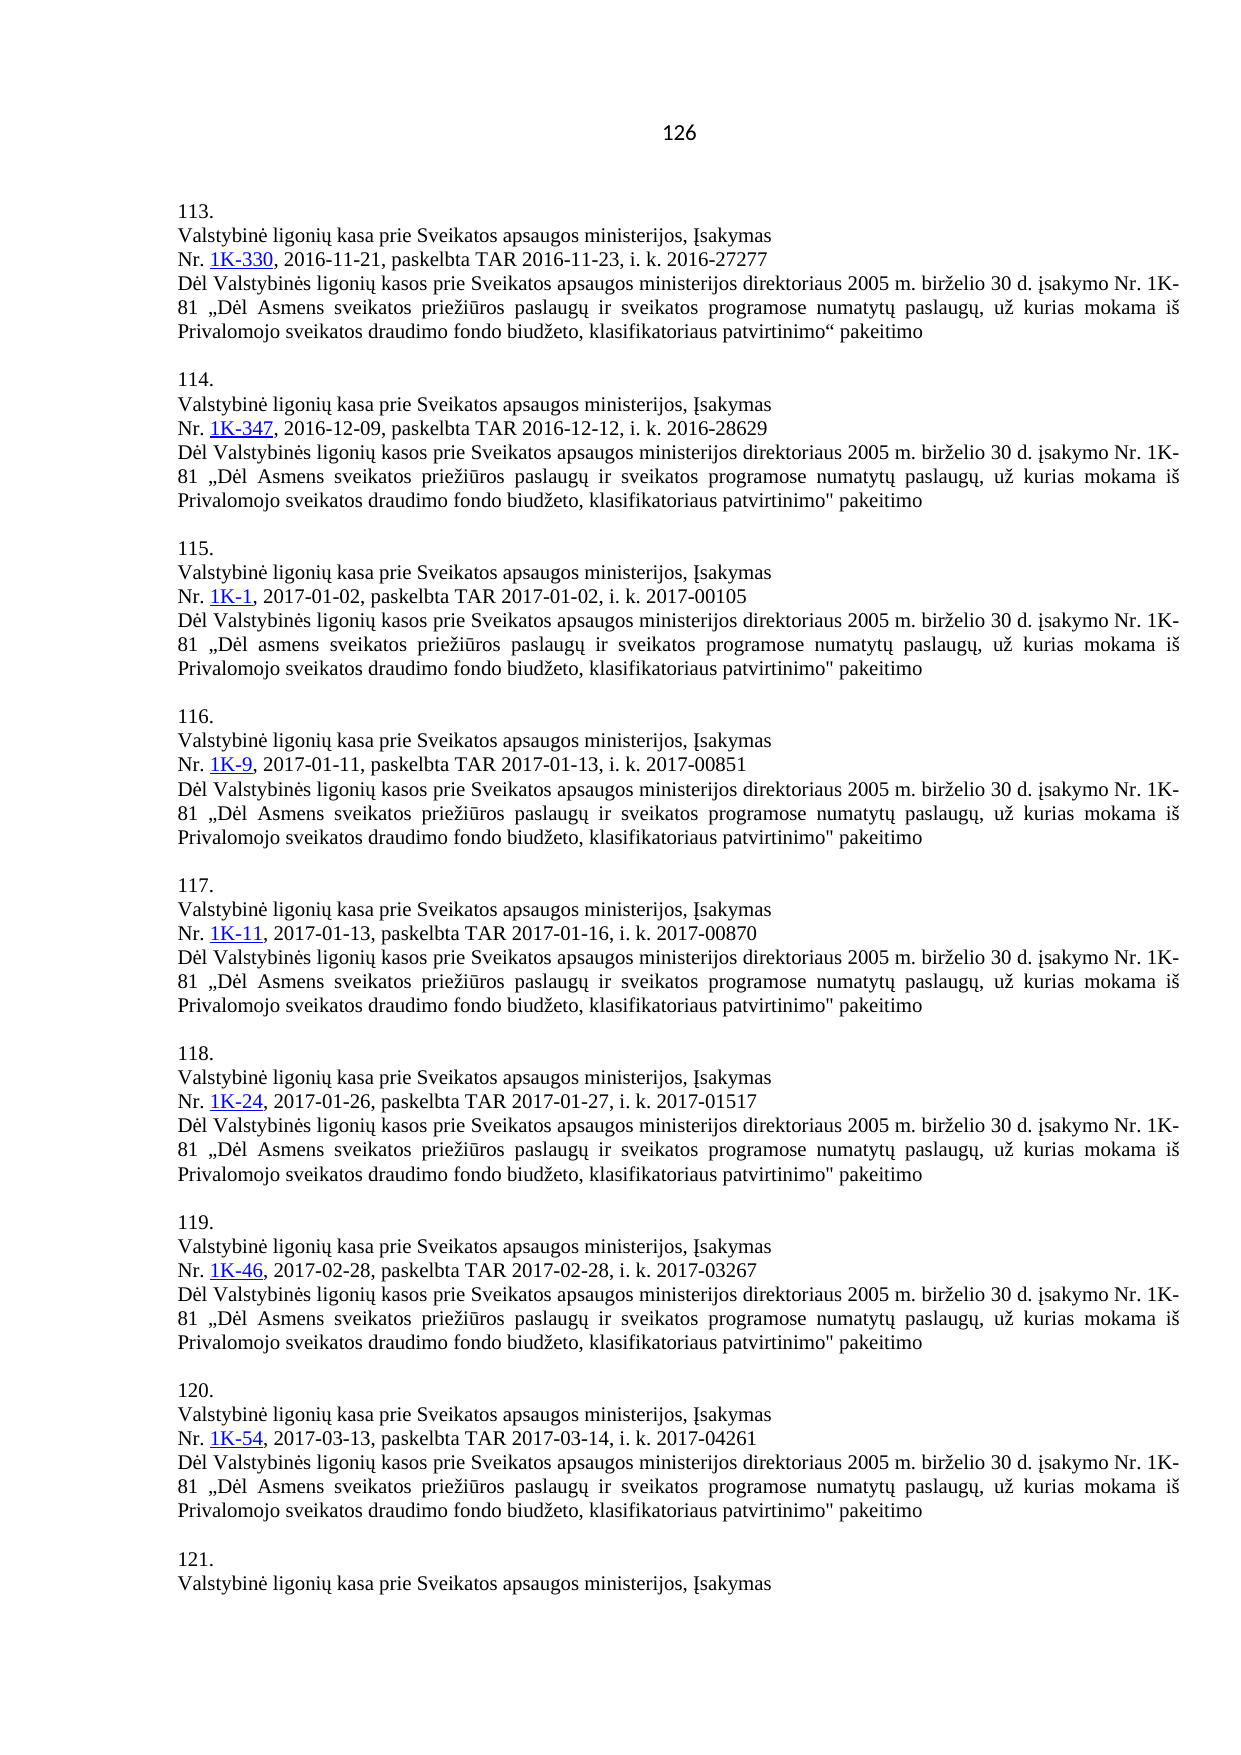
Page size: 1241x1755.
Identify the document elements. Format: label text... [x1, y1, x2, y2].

text 120. [177, 1378, 1181, 1402]
text Valstybinė ligonių kasa prie Sveikatos apsaugos ministerijos, Įsakymas [177, 1234, 1181, 1258]
text Valstybinė ligonių kasa prie Sveikatos apsaugos ministerijos, Įsakymas [177, 560, 1181, 584]
text Dėl Valstybinės ligonių kasos prie Sveikatos apsaugos ministerijos direktoriaus 2005 m. birželio 30 d. įsakymo Nr. 1K-81 „Dėl Asmens sveikatos priežiūros paslaugų ir sveikatos programose numatytų paslaugų, už kurias mokama iš Privalomojo sveikatos draudimo fondo biudžeto, klasifikatoriaus patvirtinimo“ pakeitimo [177, 271, 1181, 343]
text Nr. 1K-9, 2017-01-11, paskelbta TAR 2017-01-13, i. k. 2017-00851 [177, 752, 1181, 776]
text Dėl Valstybinės ligonių kasos prie Sveikatos apsaugos ministerijos direktoriaus 2005 m. birželio 30 d. įsakymo Nr. 1K-81 „Dėl asmens sveikatos priežiūros paslaugų ir sveikatos programose numatytų paslaugų, už kurias mokama iš Privalomojo sveikatos draudimo fondo biudžeto, klasifikatoriaus patvirtinimo" pakeitimo [177, 608, 1181, 680]
text Dėl Valstybinės ligonių kasos prie Sveikatos apsaugos ministerijos direktoriaus 2005 m. birželio 30 d. įsakymo Nr. 1K-81 „Dėl Asmens sveikatos priežiūros paslaugų ir sveikatos programose numatytų paslaugų, už kurias mokama iš Privalomojo sveikatos draudimo fondo biudžeto, klasifikatoriaus patvirtinimo" pakeitimo [177, 776, 1181, 849]
text 119. [177, 1209, 1181, 1234]
text Dėl Valstybinės ligonių kasos prie Sveikatos apsaugos ministerijos direktoriaus 2005 m. birželio 30 d. įsakymo Nr. 1K-81 „Dėl Asmens sveikatos priežiūros paslaugų ir sveikatos programose numatytų paslaugų, už kurias mokama iš Privalomojo sveikatos draudimo fondo biudžeto, klasifikatoriaus patvirtinimo" pakeitimo [177, 945, 1181, 1017]
text Nr. 1K-330, 2016-11-21, paskelbta TAR 2016-11-23, i. k. 2016-27277 [177, 247, 1181, 271]
text 113. [177, 199, 1181, 223]
text Nr. 1K-24, 2017-01-26, paskelbta TAR 2017-01-27, i. k. 2017-01517 [177, 1089, 1181, 1113]
text Dėl Valstybinės ligonių kasos prie Sveikatos apsaugos ministerijos direktoriaus 2005 m. birželio 30 d. įsakymo Nr. 1K-81 „Dėl Asmens sveikatos priežiūros paslaugų ir sveikatos programose numatytų paslaugų, už kurias mokama iš Privalomojo sveikatos draudimo fondo biudžeto, klasifikatoriaus patvirtinimo" pakeitimo [177, 1113, 1181, 1186]
text Valstybinė ligonių kasa prie Sveikatos apsaugos ministerijos, Įsakymas [177, 1402, 1181, 1426]
text 115. [177, 536, 1181, 560]
text 117. [177, 873, 1181, 897]
text 118. [177, 1041, 1181, 1065]
text 116. [177, 704, 1181, 728]
text 121. [177, 1546, 1181, 1571]
text Dėl Valstybinės ligonių kasos prie Sveikatos apsaugos ministerijos direktoriaus 2005 m. birželio 30 d. įsakymo Nr. 1K-81 „Dėl Asmens sveikatos priežiūros paslaugų ir sveikatos programose numatytų paslaugų, už kurias mokama iš Privalomojo sveikatos draudimo fondo biudžeto, klasifikatoriaus patvirtinimo" pakeitimo [177, 1282, 1181, 1354]
text Nr. 1K-54, 2017-03-13, paskelbta TAR 2017-03-14, i. k. 2017-04261 [177, 1426, 1181, 1450]
text Nr. 1K-11, 2017-01-13, paskelbta TAR 2017-01-16, i. k. 2017-00870 [177, 921, 1181, 945]
text Valstybinė ligonių kasa prie Sveikatos apsaugos ministerijos, Įsakymas [177, 223, 1181, 247]
text Valstybinė ligonių kasa prie Sveikatos apsaugos ministerijos, Įsakymas [177, 1065, 1181, 1089]
text Dėl Valstybinės ligonių kasos prie Sveikatos apsaugos ministerijos direktoriaus 2005 m. birželio 30 d. įsakymo Nr. 1K-81 „Dėl Asmens sveikatos priežiūros paslaugų ir sveikatos programose numatytų paslaugų, už kurias mokama iš Privalomojo sveikatos draudimo fondo biudžeto, klasifikatoriaus patvirtinimo" pakeitimo [177, 439, 1181, 512]
text Nr. 1K-1, 2017-01-02, paskelbta TAR 2017-01-02, i. k. 2017-00105 [177, 584, 1181, 608]
text Valstybinė ligonių kasa prie Sveikatos apsaugos ministerijos, Įsakymas [177, 391, 1181, 416]
text 114. [177, 367, 1181, 391]
text Valstybinė ligonių kasa prie Sveikatos apsaugos ministerijos, Įsakymas [177, 728, 1181, 752]
text Nr. 1K-347, 2016-12-09, paskelbta TAR 2016-12-12, i. k. 2016-28629 [177, 416, 1181, 439]
text Dėl Valstybinės ligonių kasos prie Sveikatos apsaugos ministerijos direktoriaus 2005 m. birželio 30 d. įsakymo Nr. 1K-81 „Dėl Asmens sveikatos priežiūros paslaugų ir sveikatos programose numatytų paslaugų, už kurias mokama iš Privalomojo sveikatos draudimo fondo biudžeto, klasifikatoriaus patvirtinimo" pakeitimo [177, 1450, 1181, 1522]
text Valstybinė ligonių kasa prie Sveikatos apsaugos ministerijos, Įsakymas [177, 897, 1181, 921]
text Valstybinė ligonių kasa prie Sveikatos apsaugos ministerijos, Įsakymas [177, 1571, 1181, 1594]
text Nr. 1K-46, 2017-02-28, paskelbta TAR 2017-02-28, i. k. 2017-03267 [177, 1258, 1181, 1282]
